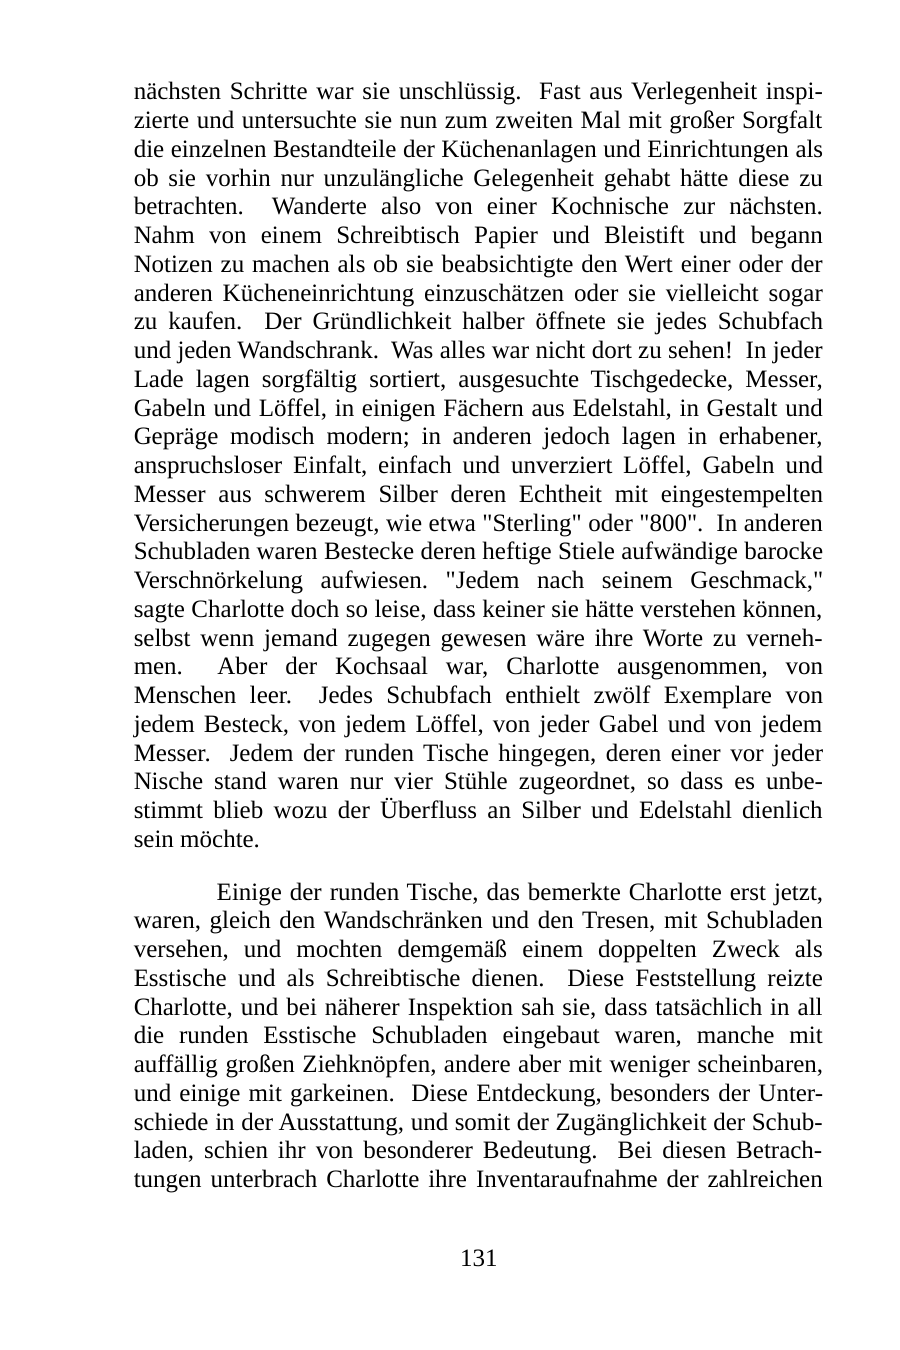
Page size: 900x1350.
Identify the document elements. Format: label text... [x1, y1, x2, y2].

text nächsten Schritte war sie unschlüssig. Fast aus Verlegenheit inspi-zierte und untersuchte sie nun zum zweiten Mal mit großer Sorgfalt die einzelnen Bestandteile der Küchenanlagen und Einrichtungen als ob sie vorhin nur unzulängliche Gelegenheit gehabt hätte diese zu betrachten. Wanderte also von einer Kochnische zur nächsten. Nahm von einem Schreibtisch Papier und Bleistift und begann Notizen zu machen als ob sie beabsichtigte den Wert einer oder der anderen Kücheneinrichtung einzuschätzen oder sie vielleicht sogar zu kaufen. Der Gründlichkeit halber öffnete sie jedes Schubfach und jeden Wandschrank. Was alles war nicht dort zu sehen! In jeder Lade lagen sorgfältig sortiert, ausgesuchte Tischgedecke, Messer, Gabeln und Löffel, in einigen Fächern aus Edelstahl, in Gestalt und Gepräge modisch modern; in anderen jedoch lagen in erhabener, anspruchsloser Einfalt, einfach und unverziert Löffel, Gabeln und Messer aus schwerem Silber deren Echtheit mit eingestempelten Versicherungen bezeugt, wie etwa "Sterling" oder "800". In anderen Schubladen waren Bestecke deren heftige Stiele aufwändige barocke Verschnörkelung aufwiesen. "Jedem nach seinem Geschmack," sagte Charlotte doch so leise, dass keiner sie hätte verstehen können, selbst wenn jemand zugegen gewesen wäre ihre Worte zu verneh-men. Aber der Kochsaal war, Charlotte ausgenommen, von Menschen leer. Jedes Schubfach enthielt zwölf Exemplare von jedem Besteck, von jedem Löffel, von jeder Gabel und von jedem Messer. Jedem der runden Tische hingegen, deren einer vor jeder Nische stand waren nur vier Stühle zugeordnet, so dass es unbe-stimmt blieb wozu der Überfluss an Silber und Edelstahl dienlich sein möchte. [133, 76, 823, 853]
text Einige der runden Tische, das bemerkte Charlotte erst jetzt, waren, gleich den Wandschränken und den Tresen, mit Schubladen versehen, und mochten demgemäß einem doppelten Zweck als Esstische und als Schreibtische dienen. Diese Feststellung reizte Charlotte, und bei näherer Inspektion sah sie, dass tatsächlich in all die runden Esstische Schubladen eingebaut waren, manche mit auffällig großen Ziehknöpfen, andere aber mit weniger scheinbaren, und einige mit garkeinen. Diese Entdeckung, besonders der Unter-schiede in der Ausstattung, und somit der Zugänglichkeit der Schub-laden, schien ihr von besonderer Bedeutung. Bei diesen Betrach-tungen unterbrach Charlotte ihre Inventaraufnahme der zahlreichen [133, 877, 823, 1193]
